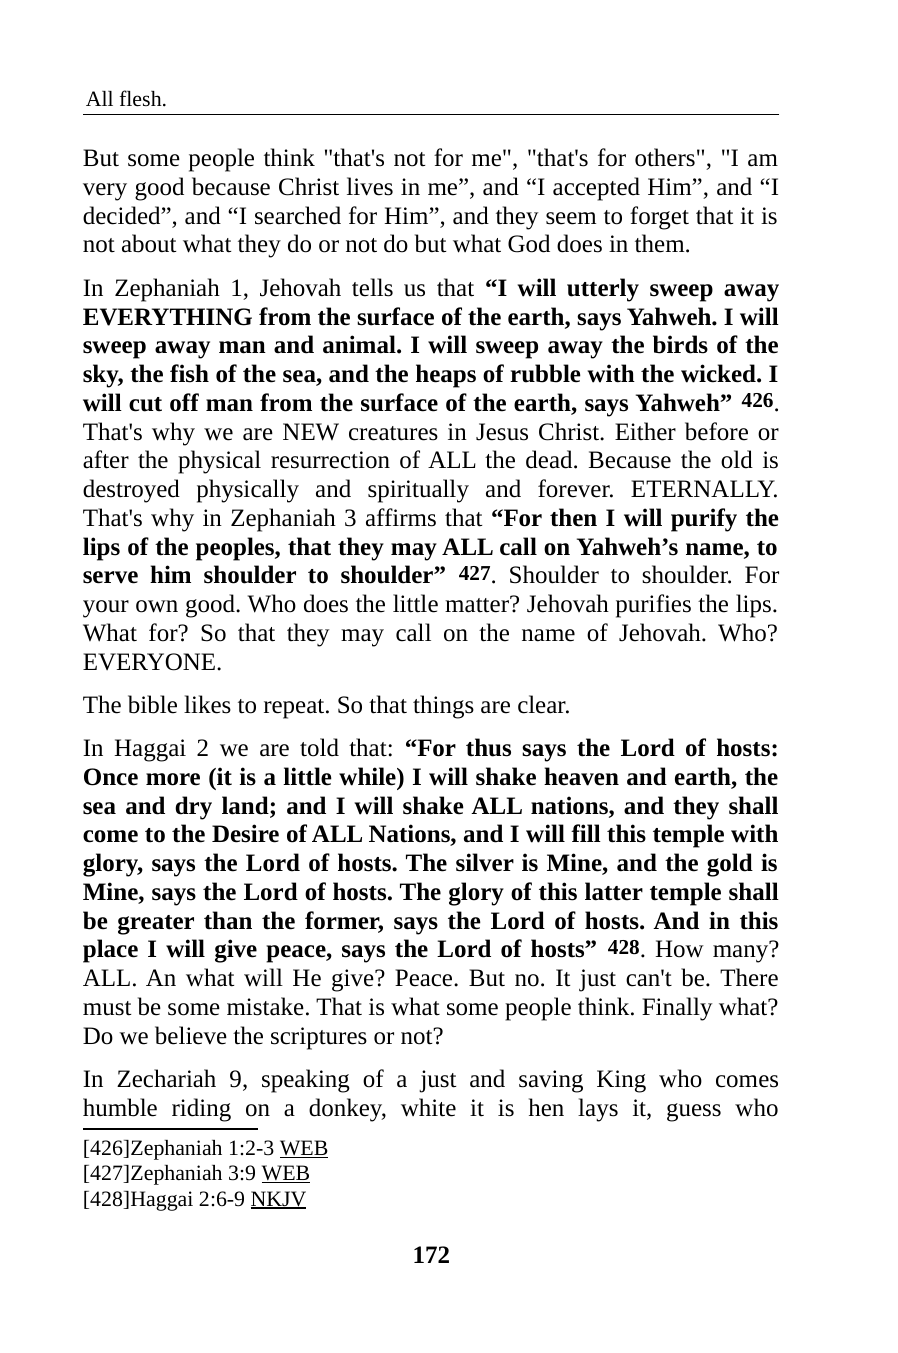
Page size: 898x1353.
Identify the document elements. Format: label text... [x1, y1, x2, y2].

text But some people think "that's not for me", "that's for others", "I am very good because Christ lives in me”, and “I accepted Him”, and “I decided”, and “I searched for Him”, and they seem to forget that it is not about what they do or not do but what God does in them. [83, 143, 779, 258]
text The bible likes to repeat. So that things are clear. [83, 690, 779, 719]
text In Zephaniah 1, Jehovah tells us that “I will utterly sweep away EVERYTHING from the surface of the earth, says Yahweh. I will sweep away man and animal. I will sweep away the birds of the sky, the fish of the sea, and the heaps of rubble with the wicked. I will cut off man from the surface of the earth, says Yahweh” . That's why we are NEW creatures in Jesus Christ. Either before or after the physical resurrection of ALL the dead. Because the old is destroyed physically and spiritually and forever. ETERNALLY. That's why in Zephaniah 3 affirms that “For then I will purify the lips of the peoples, that they may ALL call on Yahweh’s name, to serve him shoulder to shoulder” . Shoulder to shoulder. For your own good. Who does the little matter? Jehovah purifies the lips. What for? So that they may call on the name of Jehovah. Who? EVERYONE. [83, 273, 779, 675]
text Zephaniah 3:9 WEB [83, 1160, 779, 1186]
text In Haggai 2 we are told that: “For thus says the Lord of hosts: Once more (it is a little while) I will shake heaven and earth, the sea and dry land; and I will shake ALL nations, and they shall come to the Desire of ALL Nations, and I will fill this temple with glory, says the Lord of hosts. The silver is Mine, and the gold is Mine, says the Lord of hosts. The glory of this latter temple shall be greater than the former, says the Lord of hosts. And in this place I will give peace, says the Lord of hosts” . How many? ALL. An what will He give? Peace. But no. It just can't be. There must be some mistake. That is what some people think. Finally what? Do we believe the scriptures or not? [83, 733, 779, 1049]
text Haggai 2:6-9 NKJV [83, 1186, 779, 1211]
text In Zechariah 9, speaking of a just and saving King who comes humble riding on a donkey, white it is hen lays it, guess who [83, 1064, 779, 1122]
text Zephaniah 1:2-3 WEB [83, 1135, 779, 1160]
